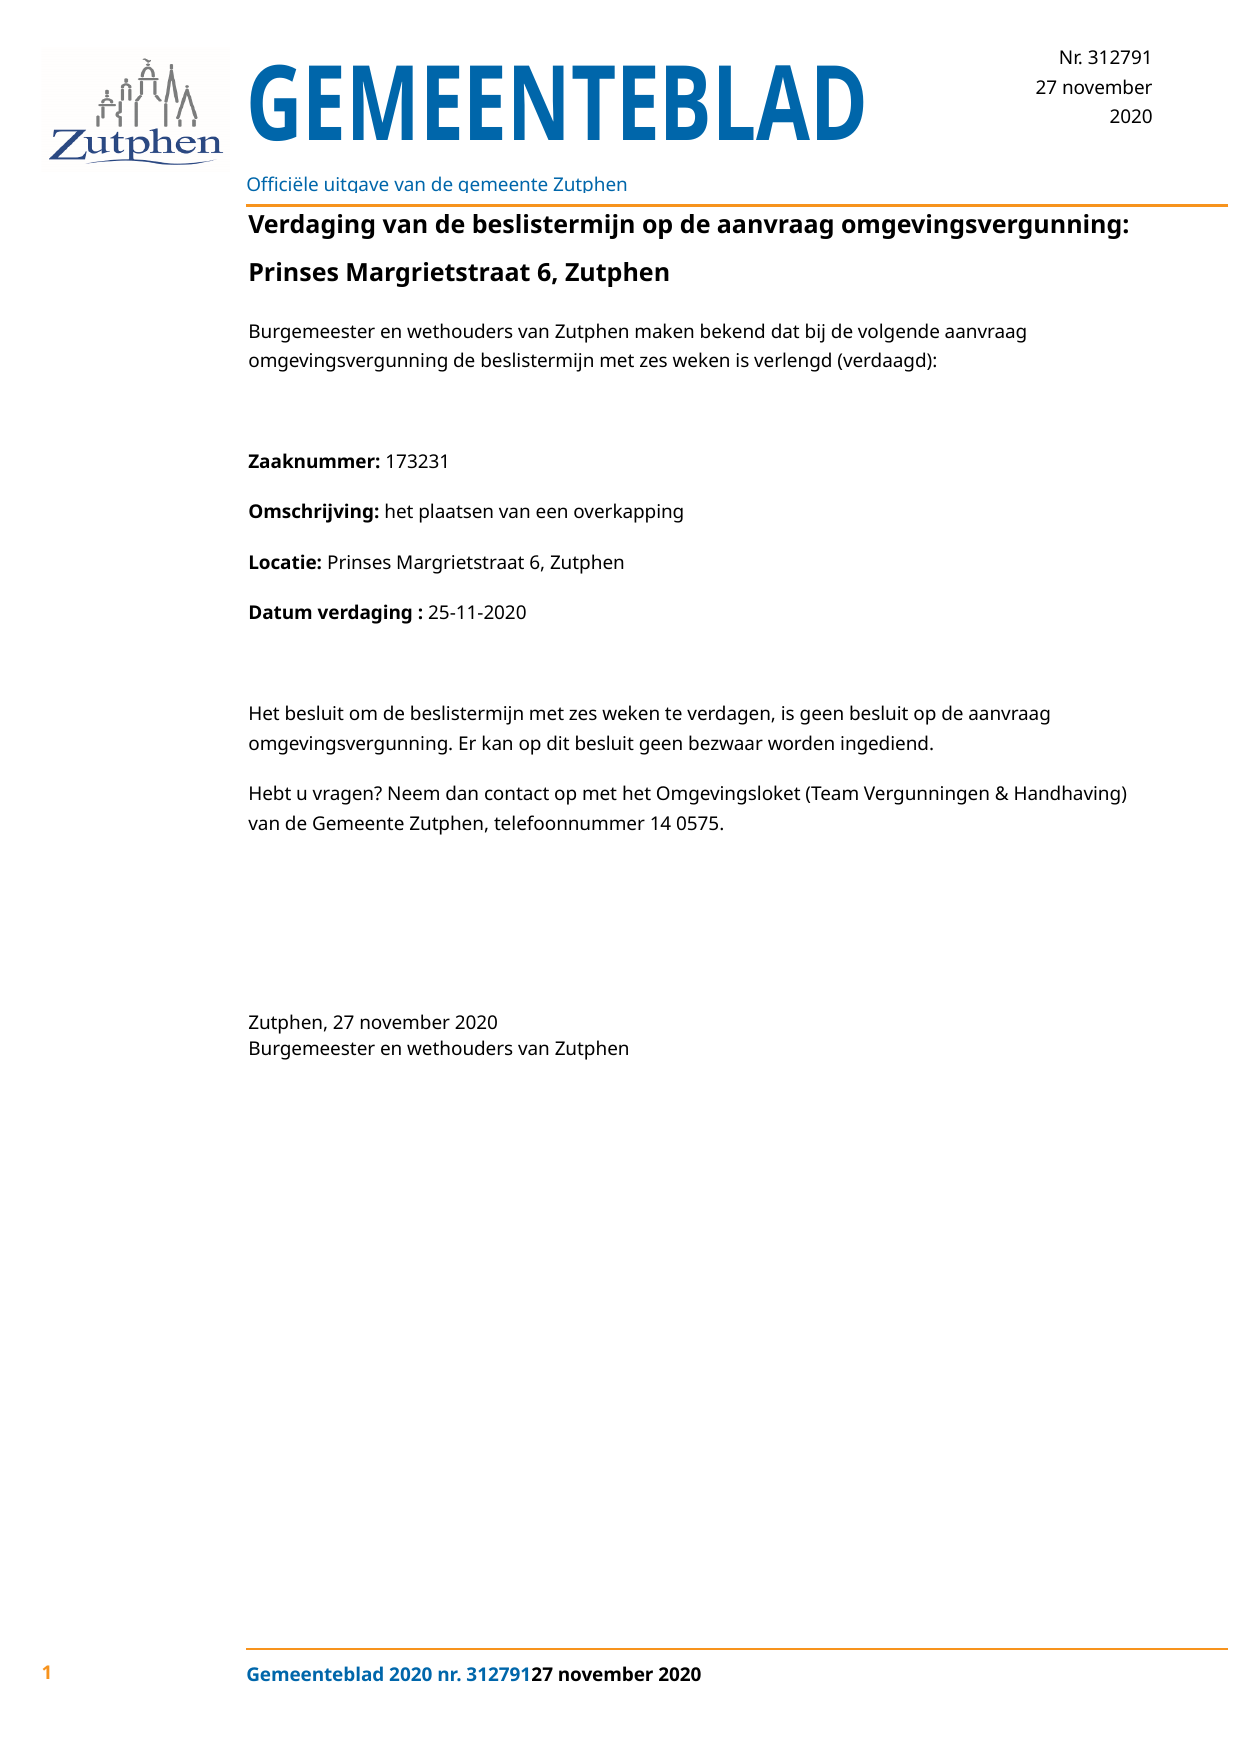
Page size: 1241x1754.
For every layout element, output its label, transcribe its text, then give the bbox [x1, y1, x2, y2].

text Locatie: Prinses Margrietstraat 6, Zutphen [248, 549, 1152, 575]
text Omschrijving: het plaatsen van een overkapping [248, 499, 1152, 524]
text Datum verdaging : 25-11-2020 [248, 599, 1152, 625]
text Hebt u vragen? Neem dan contact op met het Omgevingsloket (Team Vergunningen & Handhaving) van de Gemeente Zutphen, telefoonnummer 14 0575. [248, 780, 1152, 836]
text Het besluit om de beslistermijn met zes weken te verdagen, is geen besluit op de aanvraag omgevingsvergunning. Er kan op dit besluit geen bezwaar worden ingediend. [248, 700, 1152, 756]
text Zaaknummer: 173231 [248, 448, 1152, 474]
picture [41, 47, 231, 172]
text Burgemeester en wethouders van Zutphen [248, 1035, 1152, 1061]
text Zutphen, 27 november 2020 [248, 1009, 1152, 1035]
text Verdaging van de beslistermijn op de aanvraag omgevingsvergunning: Prinses Margrietstraat 6, Zutphen [248, 207, 1152, 288]
text Burgemeester en wethouders van Zutphen maken bekend dat bij de volgende aanvraag omgevingsvergunning de beslistermijn met zes weken is verlengd (verdaagd): [248, 318, 1152, 373]
